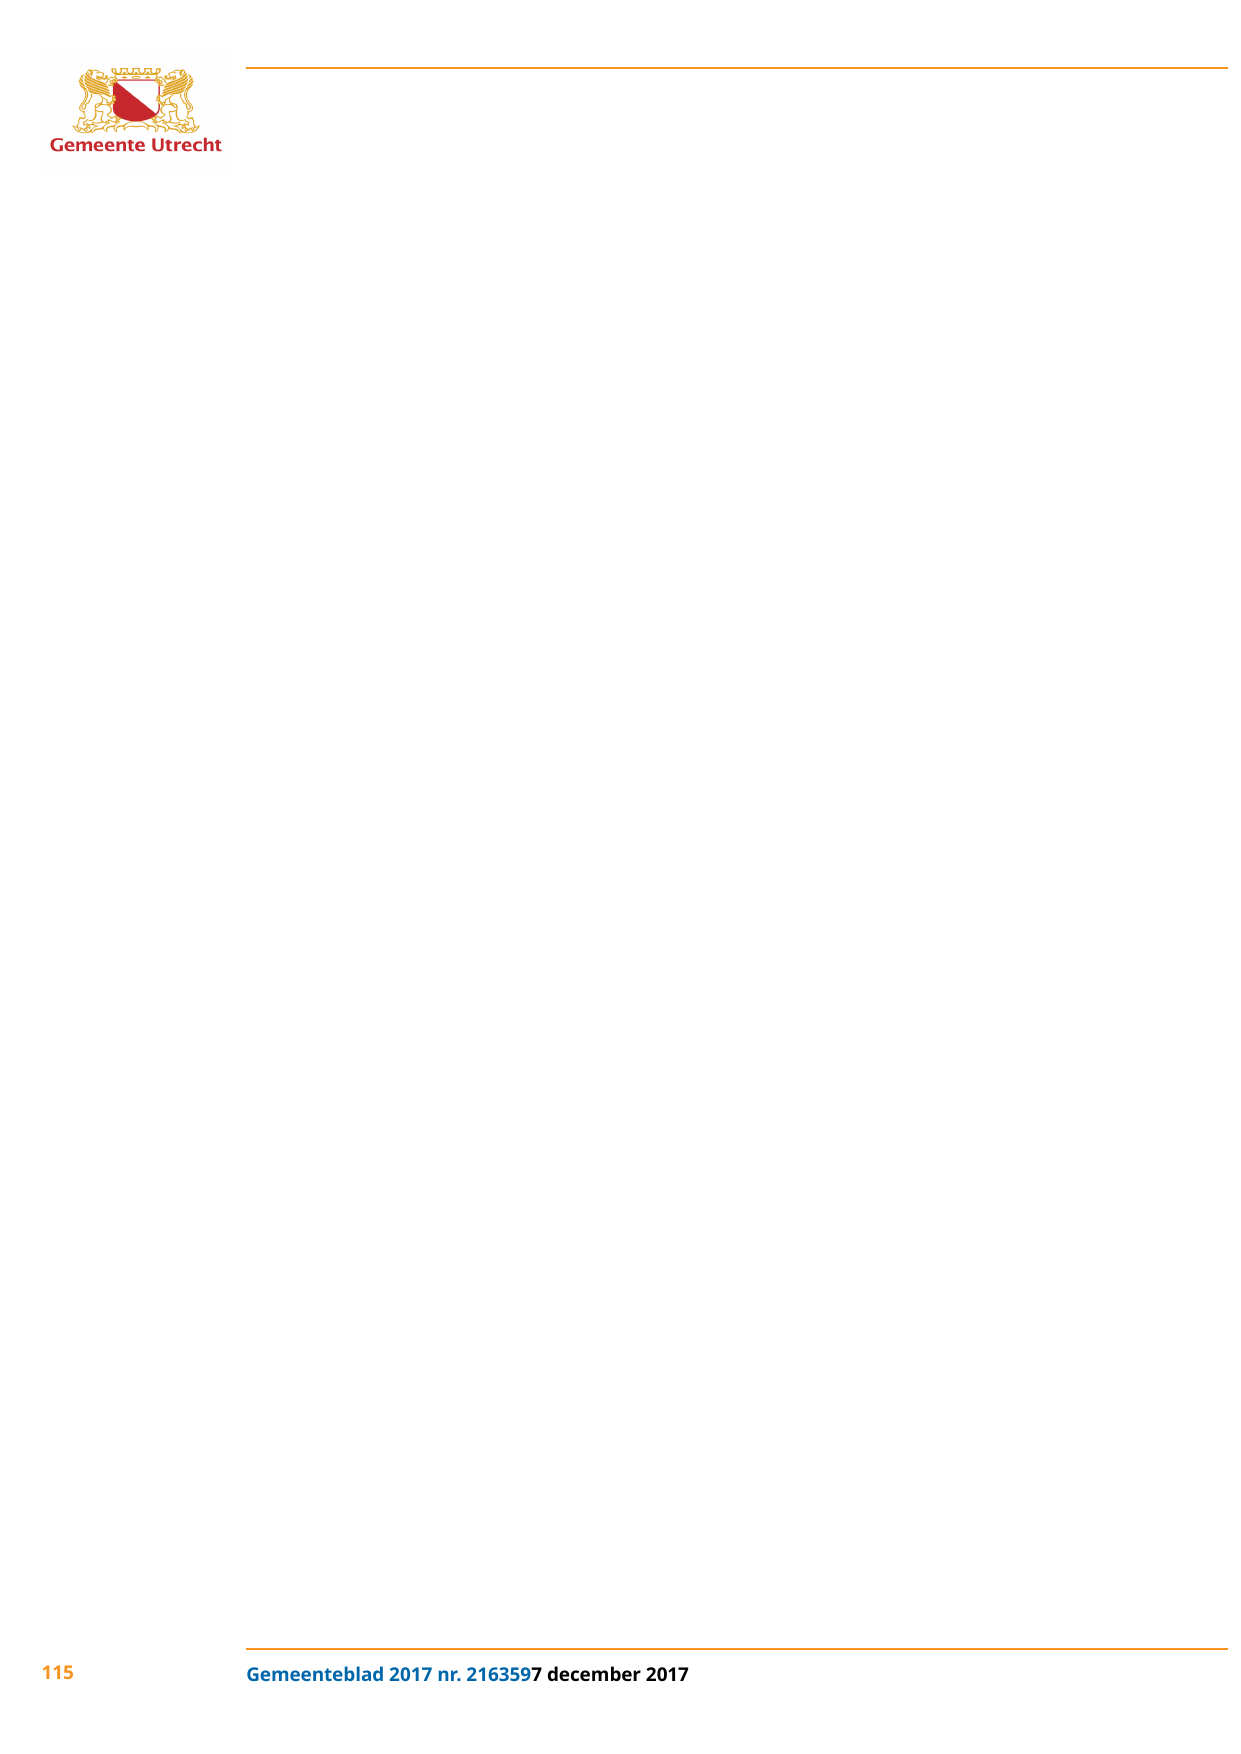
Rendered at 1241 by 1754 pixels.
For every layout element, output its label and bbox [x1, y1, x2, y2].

picture [41, 47, 231, 172]
